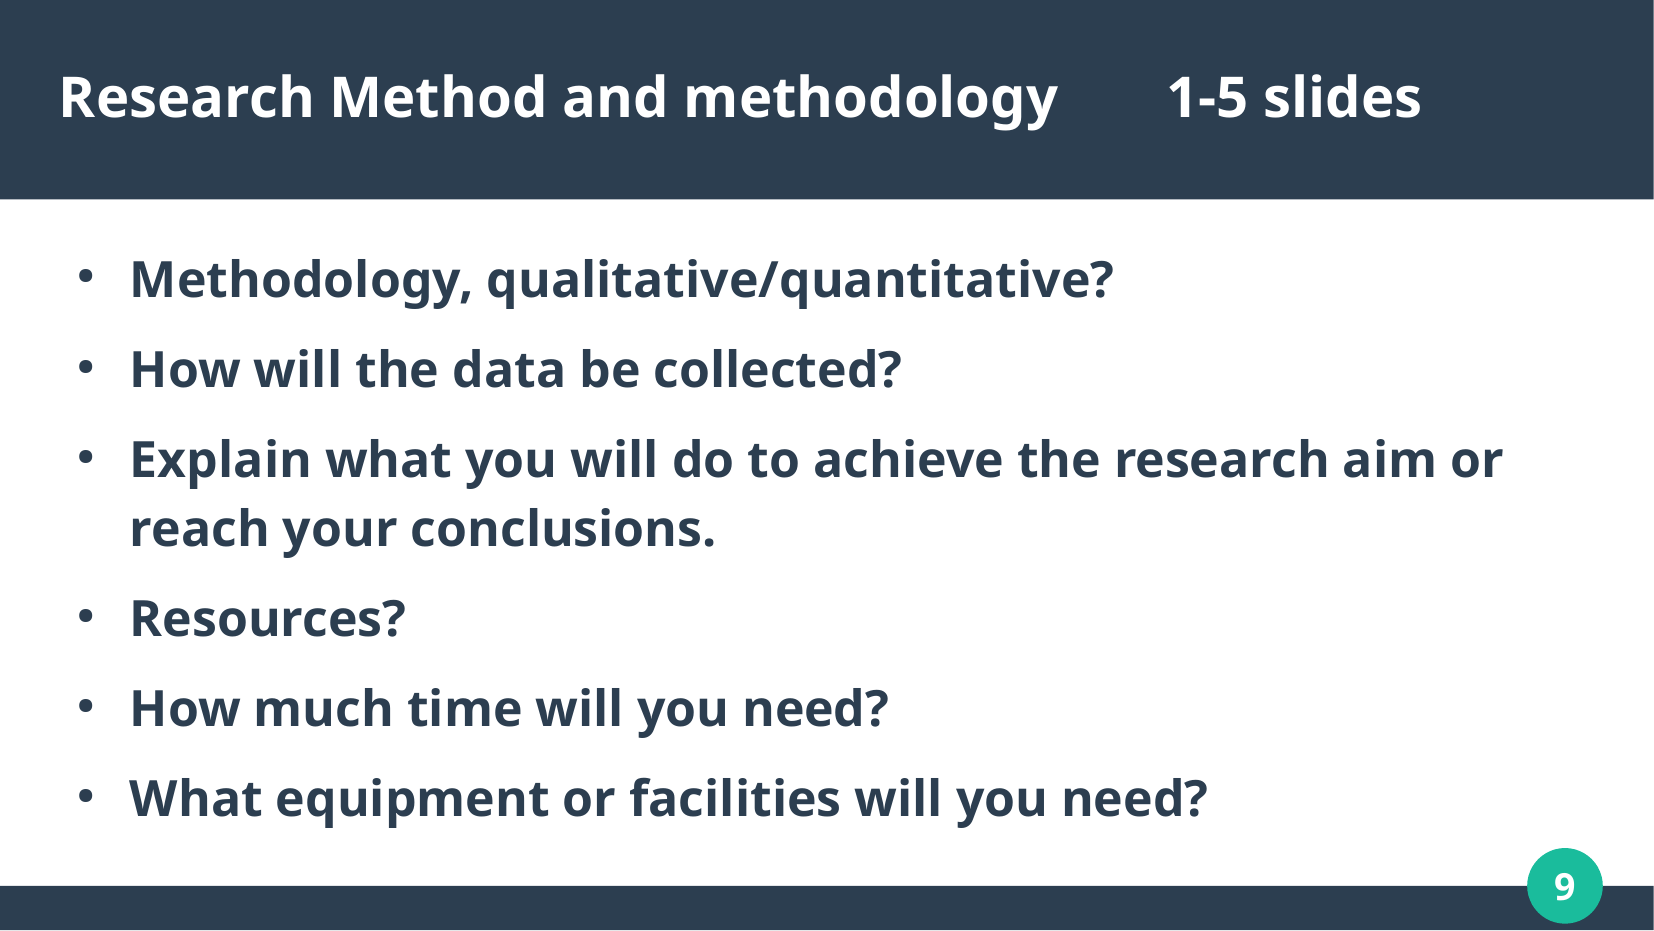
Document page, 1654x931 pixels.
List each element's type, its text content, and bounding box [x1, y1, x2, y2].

title Research Method and methodology 1-5 slides [59, 37, 1595, 156]
list Methodology, qualitative/quantitative? How will the data be collected? Explain what you will do to achieve the research aim or reach your conclusions. Resources? How much time will you need? What equipment or facilities will you need? [59, 243, 1595, 864]
